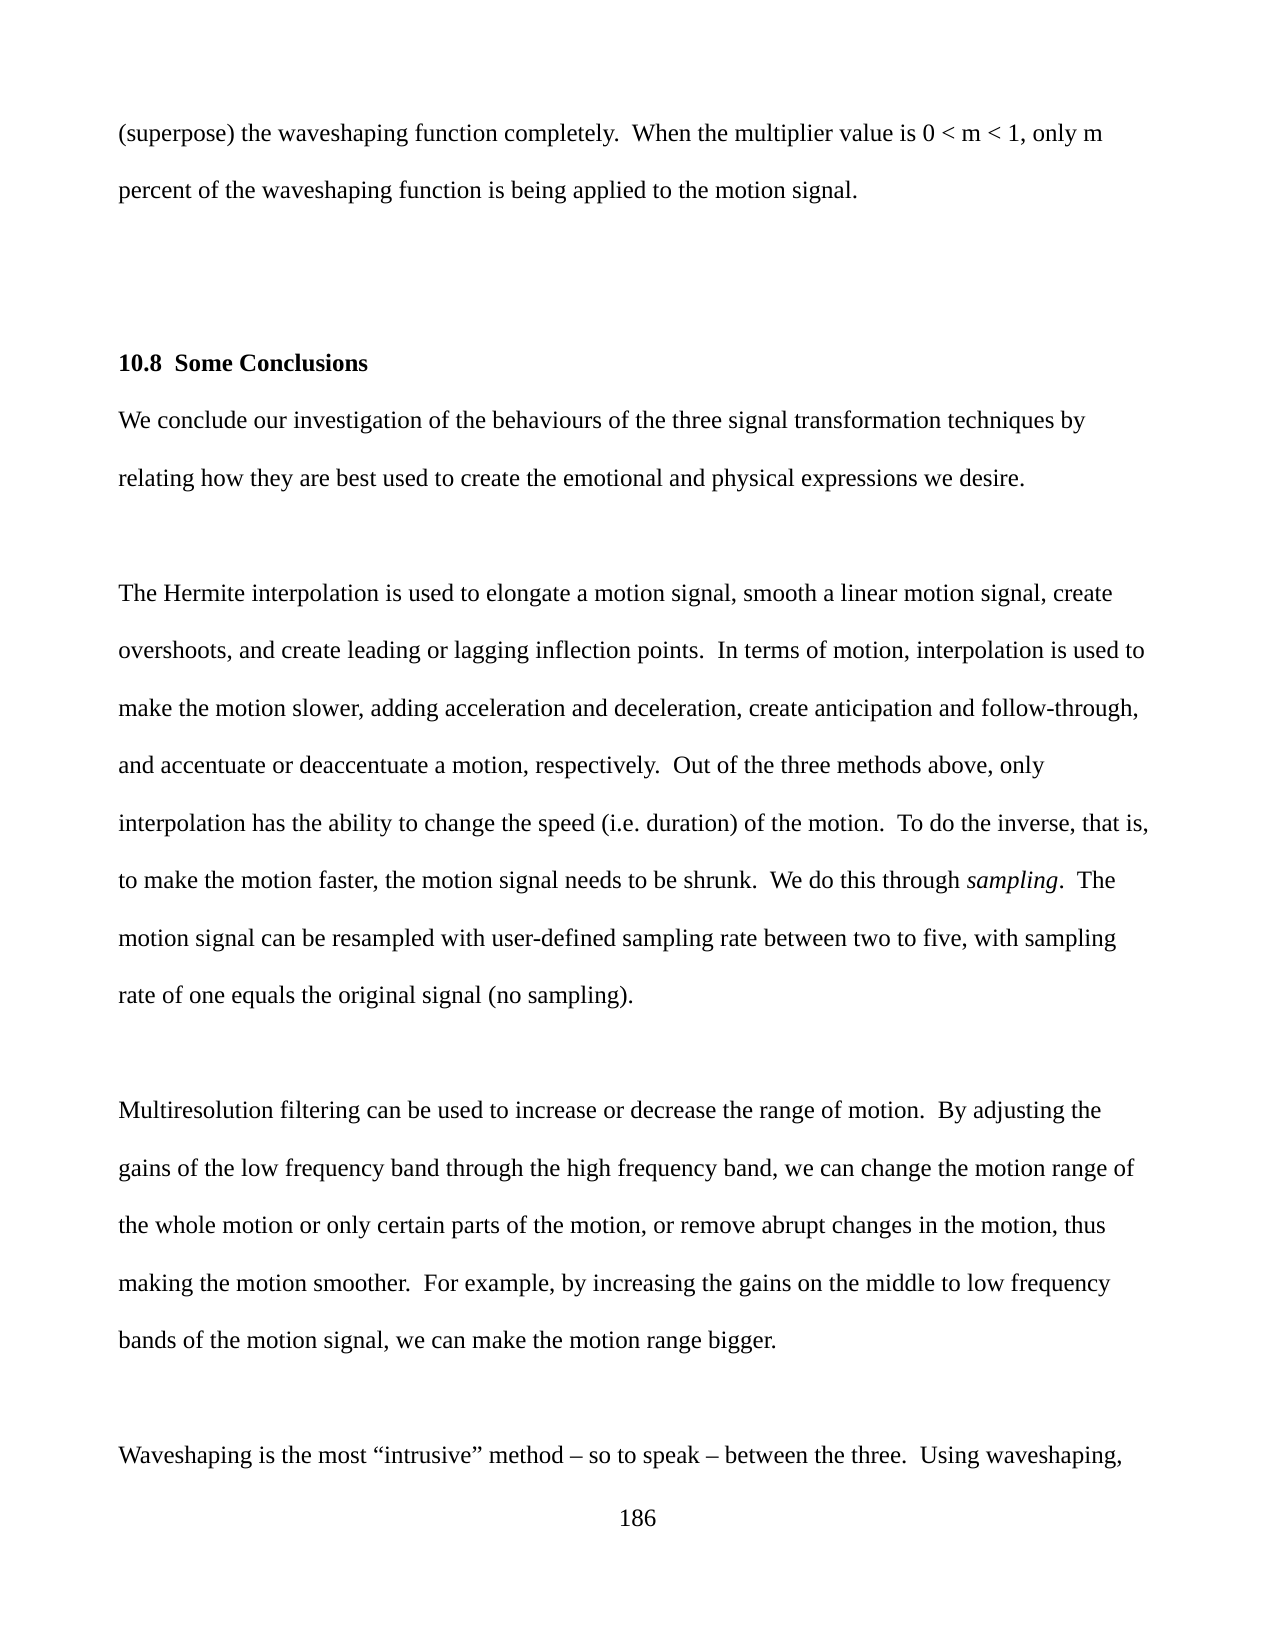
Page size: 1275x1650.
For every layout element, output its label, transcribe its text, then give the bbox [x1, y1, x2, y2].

text 10.8 Some Conclusions [118, 348, 1157, 377]
text Multiresolution filtering can be used to increase or decrease the range of motion. By adjusting the gains of the low frequency band through the high frequency band, we can change the motion range of the whole motion or only certain parts of the motion, or remove abrupt changes in the motion, thus making the motion smoother. For example, by increasing the gains on the middle to low frequency bands of the motion signal, we can make the motion range bigger. [118, 1096, 1157, 1354]
text We conclude our investigation of the behaviours of the three signal transformation techniques by relating how they are best used to create the emotional and physical expressions we desire. [118, 406, 1157, 492]
text The Hermite interpolation is used to elongate a motion signal, smooth a linear motion signal, create overshoots, and create leading or lagging inflection points. In terms of motion, interpolation is used to make the motion slower, adding acceleration and deceleration, create anticipation and follow-through, and accentuate or deaccentuate a motion, respectively. Out of the three methods above, only interpolation has the ability to change the speed (i.e. duration) of the motion. To do the inverse, that is, to make the motion faster, the motion signal needs to be shrunk. We do this through sampling. The motion signal can be resampled with user-defined sampling rate between two to five, with sampling rate of one equals the original signal (no sampling). [118, 578, 1157, 1009]
text (superpose) the waveshaping function completely. When the multiplier value is 0 < m < 1, only m percent of the waveshaping function is being applied to the motion signal. [118, 118, 1157, 204]
text Waveshaping is the most “intrusive” method – so to speak – between the three. Using waveshaping, [118, 1441, 1157, 1469]
